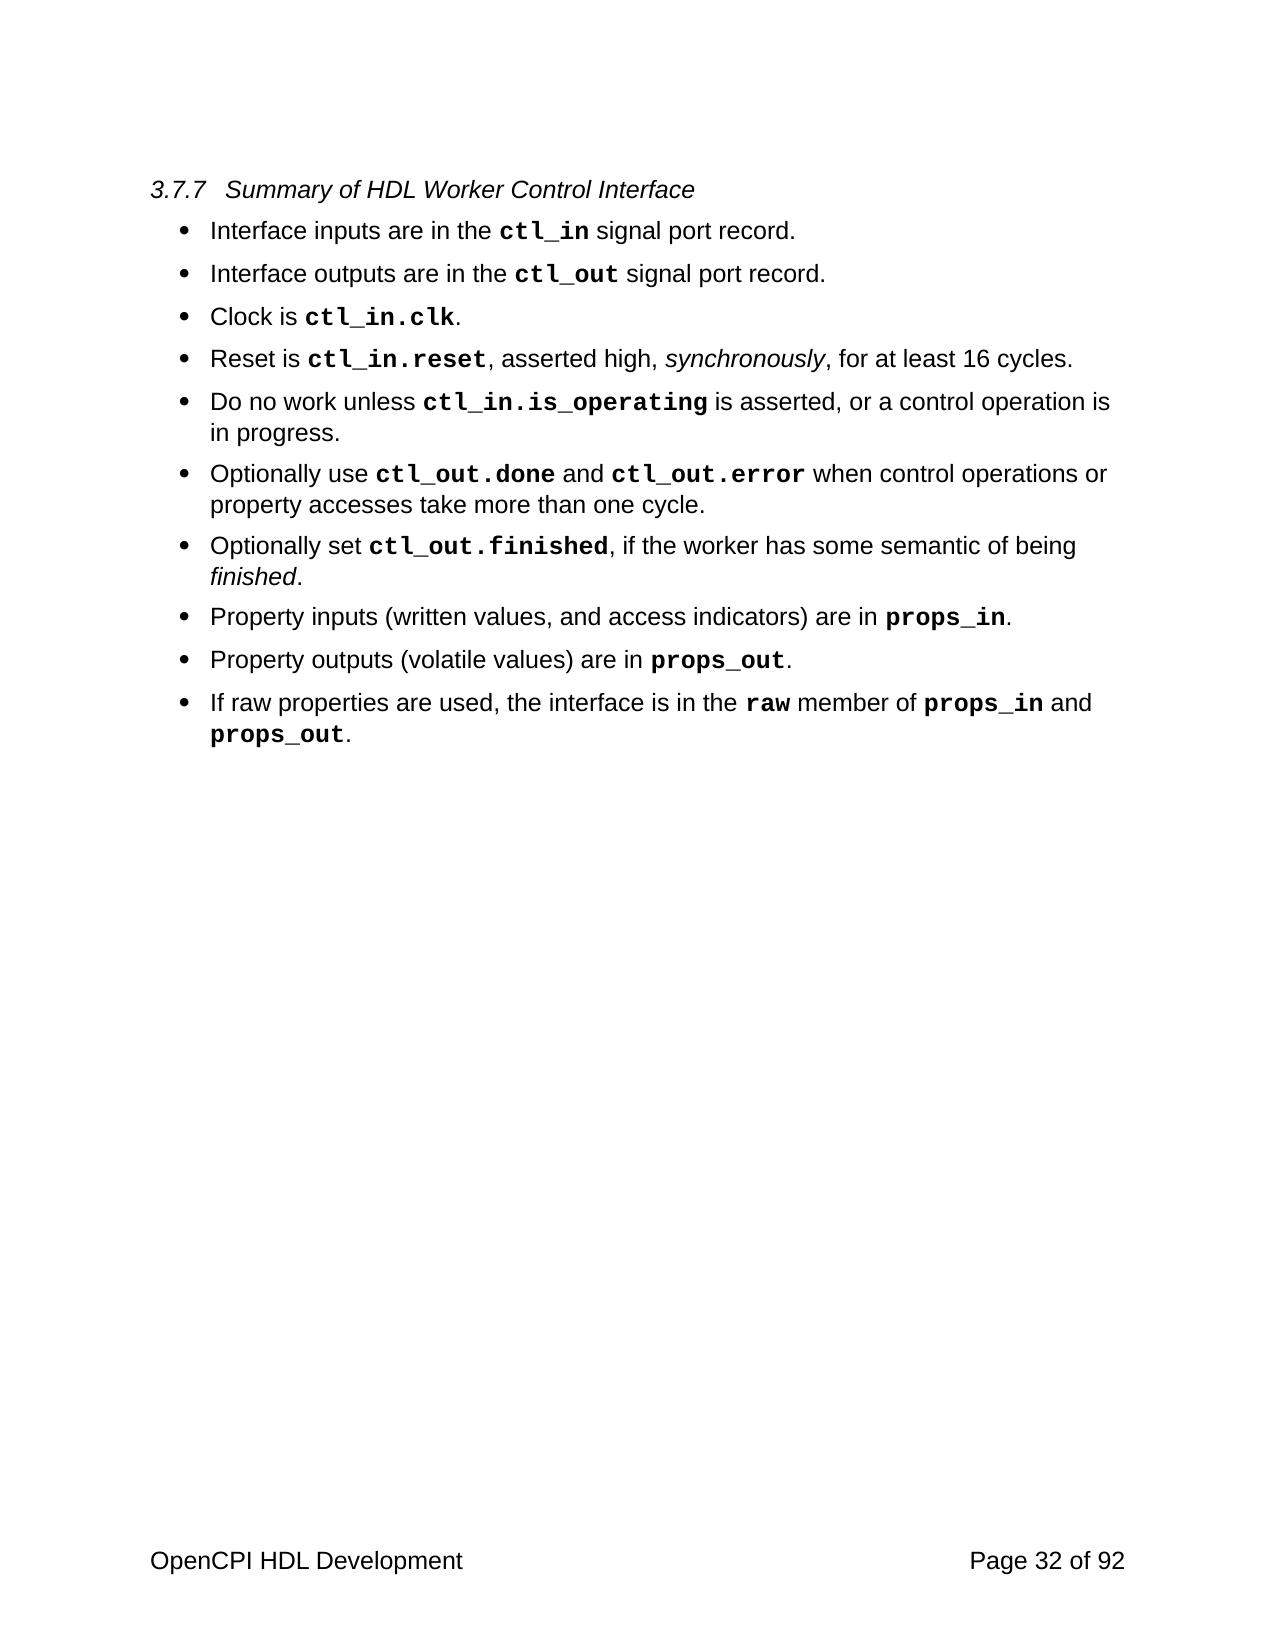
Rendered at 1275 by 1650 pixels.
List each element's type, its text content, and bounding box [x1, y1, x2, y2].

list Optionally set ctl_out.finished, if the worker has some semantic of being finished. [180, 531, 1125, 590]
list Interface outputs are in the ctl_out signal port record. [180, 259, 1125, 289]
list Property inputs (written values, and access indicators) are in props_in. [180, 602, 1125, 633]
list Do no work unless ctl_in.is_operating is asserted, or a control operation is in progress. [180, 387, 1125, 447]
list Optionally use ctl_out.done and ctl_out.error when control operations or property accesses take more than one cycle. [180, 459, 1125, 519]
subtitle Summary of HDL Worker Control Interface [150, 175, 1125, 204]
list If raw properties are used, the interface is in the raw member of props_in and props_out. [180, 688, 1125, 750]
list Reset is ctl_in.reset, asserted high, synchronously, for at least 16 cycles. [180, 344, 1125, 375]
list Property outputs (volatile values) are in props_out. [180, 645, 1125, 676]
list Clock is ctl_in.clk. [180, 302, 1125, 332]
list Interface inputs are in the ctl_in signal port record. [180, 216, 1125, 247]
